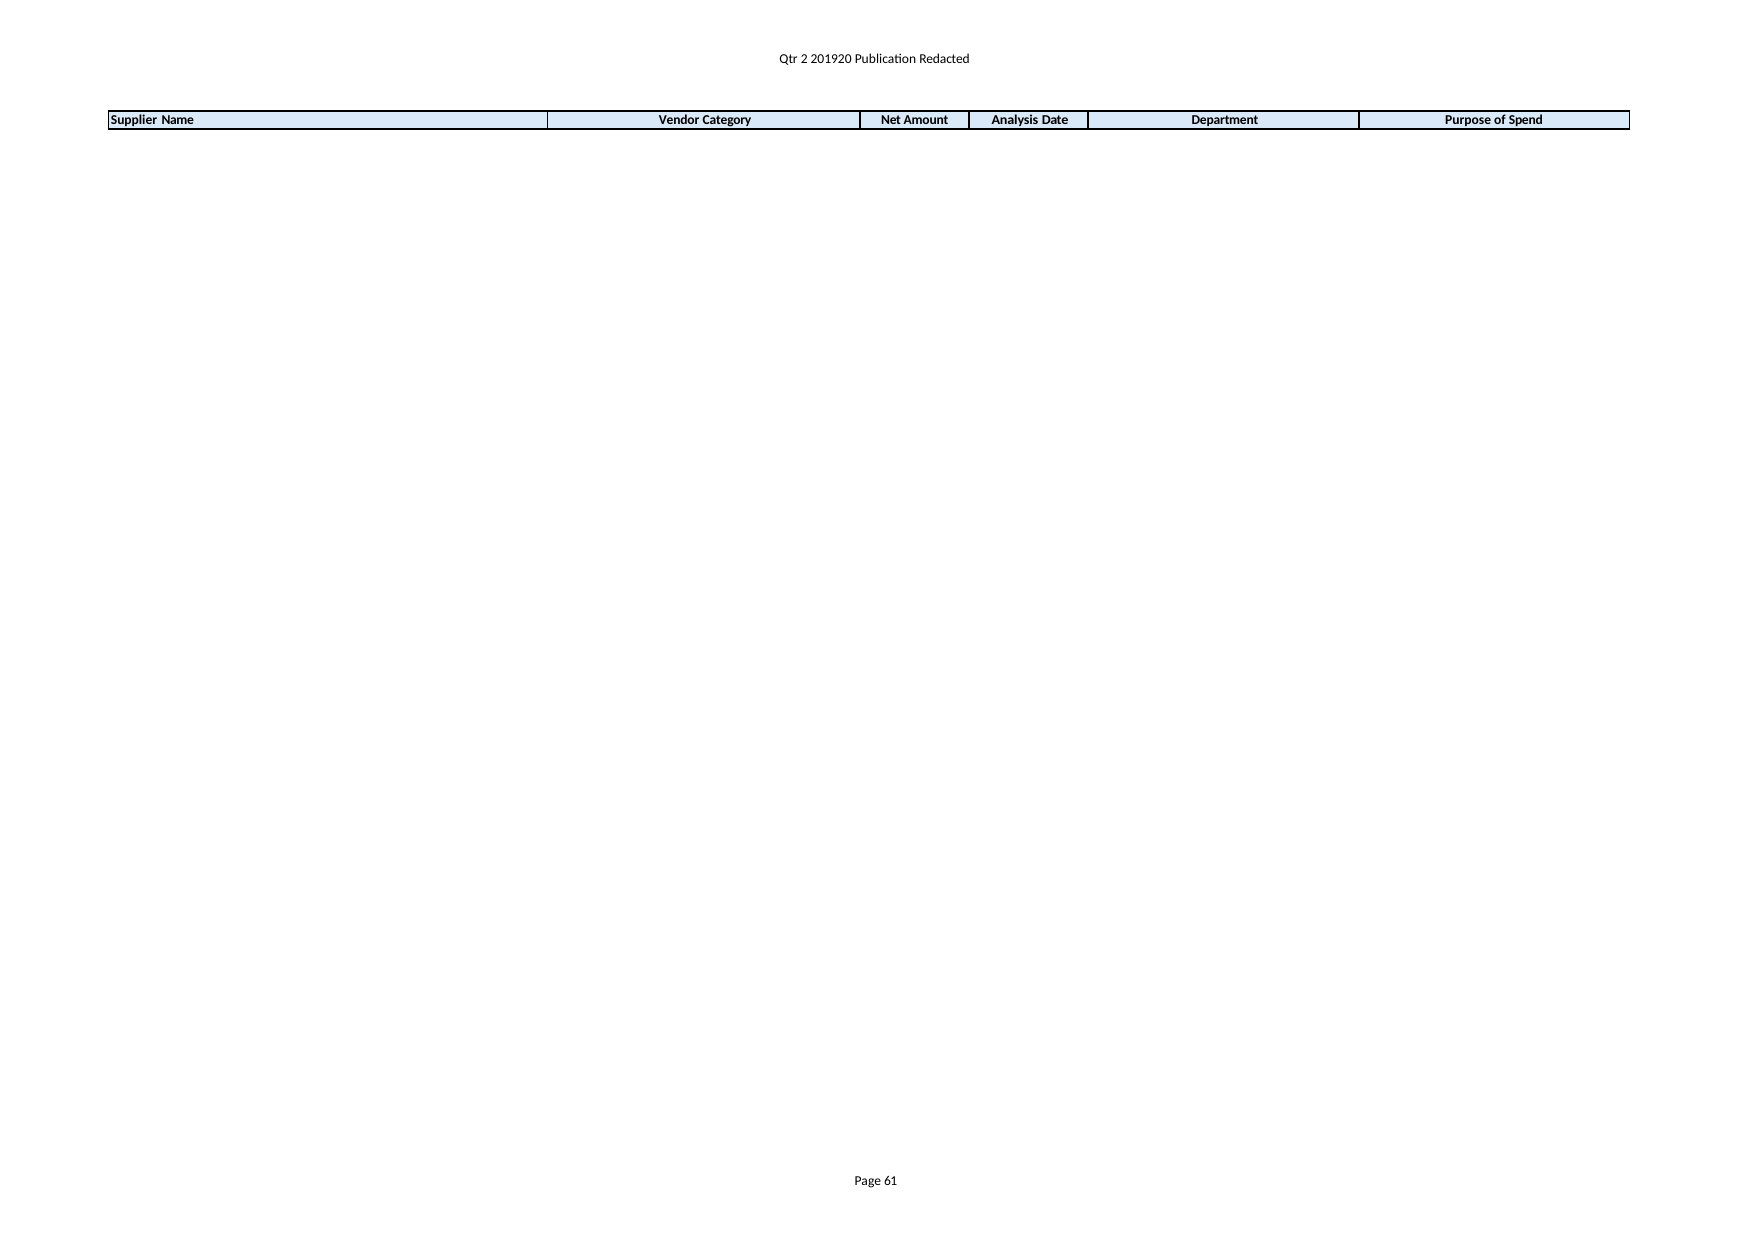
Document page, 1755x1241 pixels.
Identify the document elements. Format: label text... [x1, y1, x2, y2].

table_header Supplier Name [109, 112, 547, 128]
table_header Analysis Date [970, 112, 1087, 128]
table_header Department [1089, 112, 1358, 128]
table_header Net Amount [861, 112, 968, 128]
table_header Vendor Category [548, 112, 859, 128]
table_header Purpose of Spend [1360, 112, 1629, 128]
